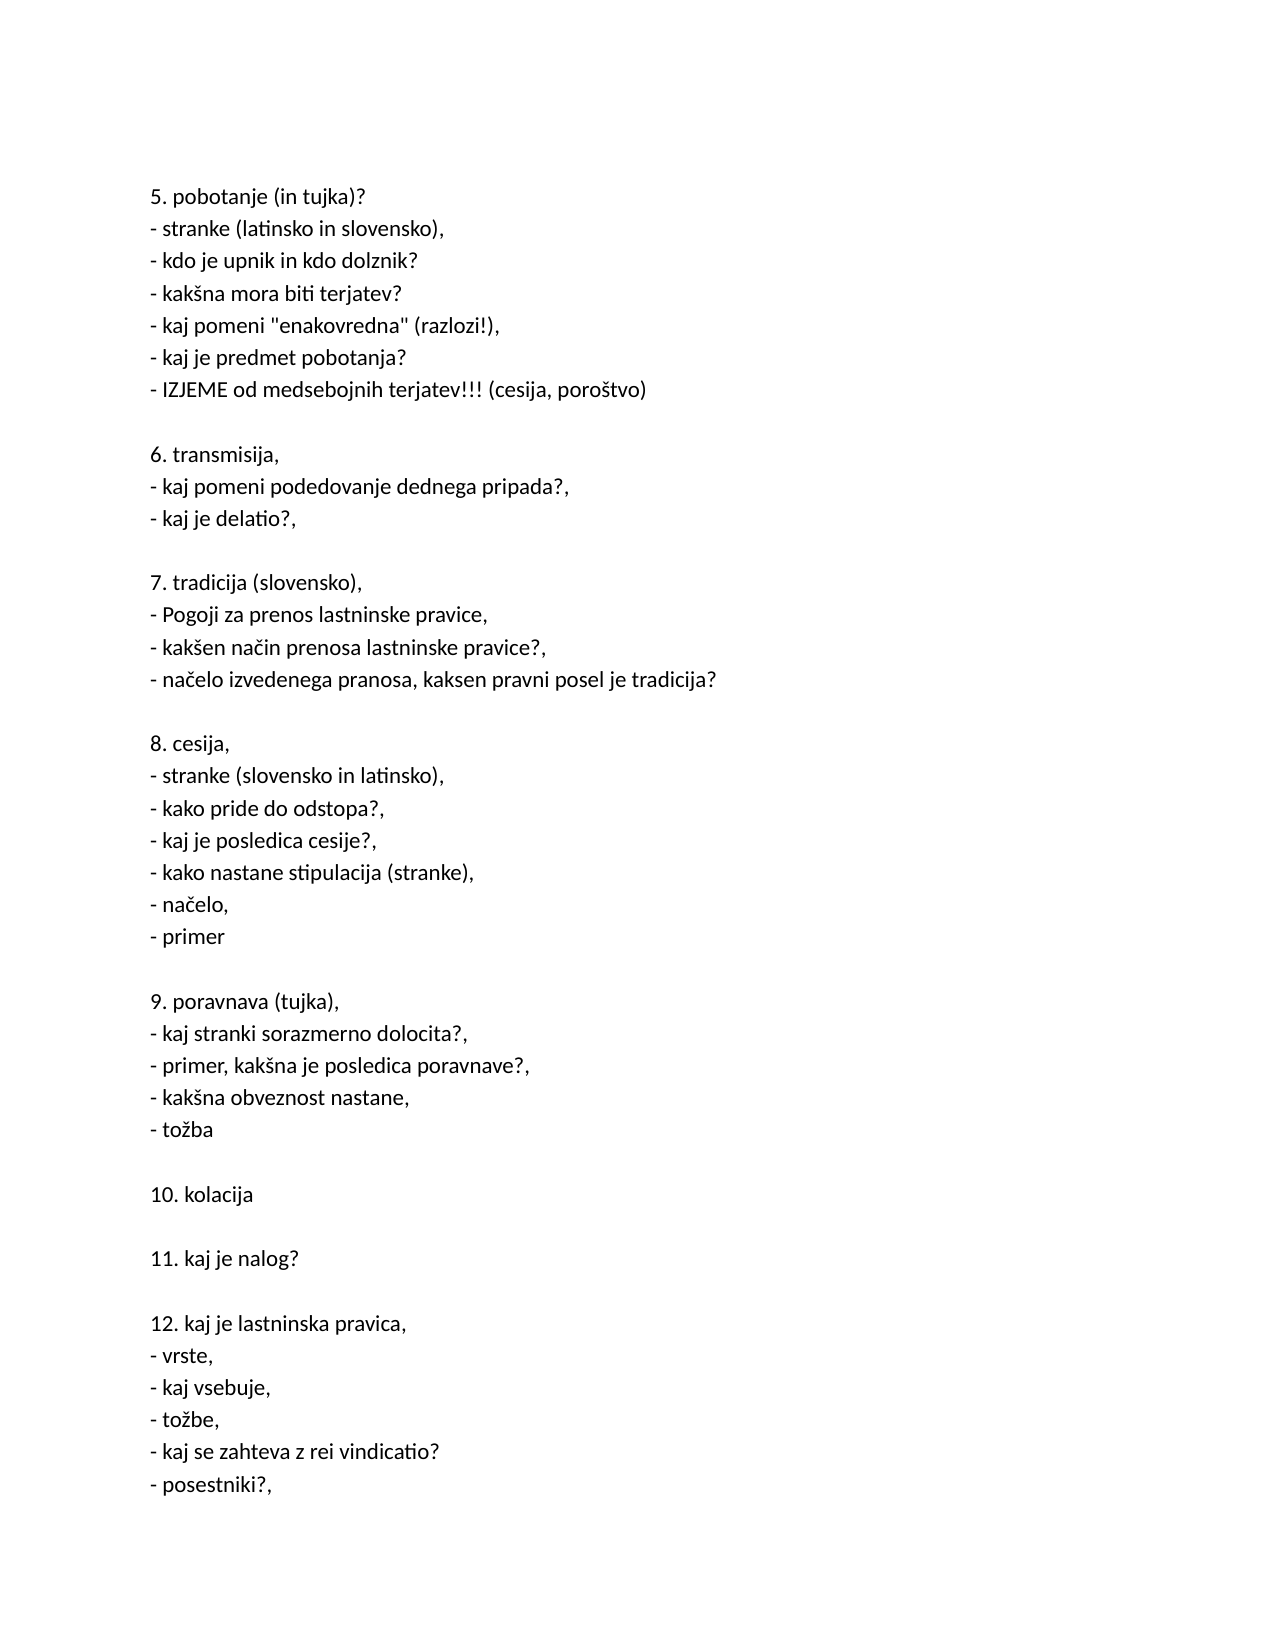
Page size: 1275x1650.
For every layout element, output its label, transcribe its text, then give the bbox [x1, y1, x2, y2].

text 5. pobotanje (in tujka)? - stranke (latinsko in slovensko), - kdo je upnik in kdo dolznik? - kakšna mora biti terjatev? - kaj pomeni "enakovredna" (razlozi!), - kaj je predmet pobotanja? - IZJEME od medsebojnih terjatev!!! (cesija, poroštvo) 6. transmisija, - kaj pomeni podedovanje dednega pripada?, - kaj je delatio?, 7. tradicija (slovensko), - Pogoji za prenos lastninske pravice, - kakšen način prenosa lastninske pravice?, - načelo izvedenega pranosa, kaksen pravni posel je tradicija? 8. cesija, - stranke (slovensko in latinsko), - kako pride do odstopa?, - kaj je posledica cesije?, - kako nastane stipulacija (stranke), - načelo, - primer 9. poravnava (tujka), - kaj stranki sorazmerno dolocita?, - primer, kakšna je posledica poravnave?, - kakšna obveznost nastane, - tožba 10. kolacija 11. kaj je nalog? 12. kaj je lastninska pravica, - vrste, - kaj vsebuje, - tožbe, - kaj se zahteva z rei vindicatio? - posestniki?, [150, 150, 1125, 1498]
